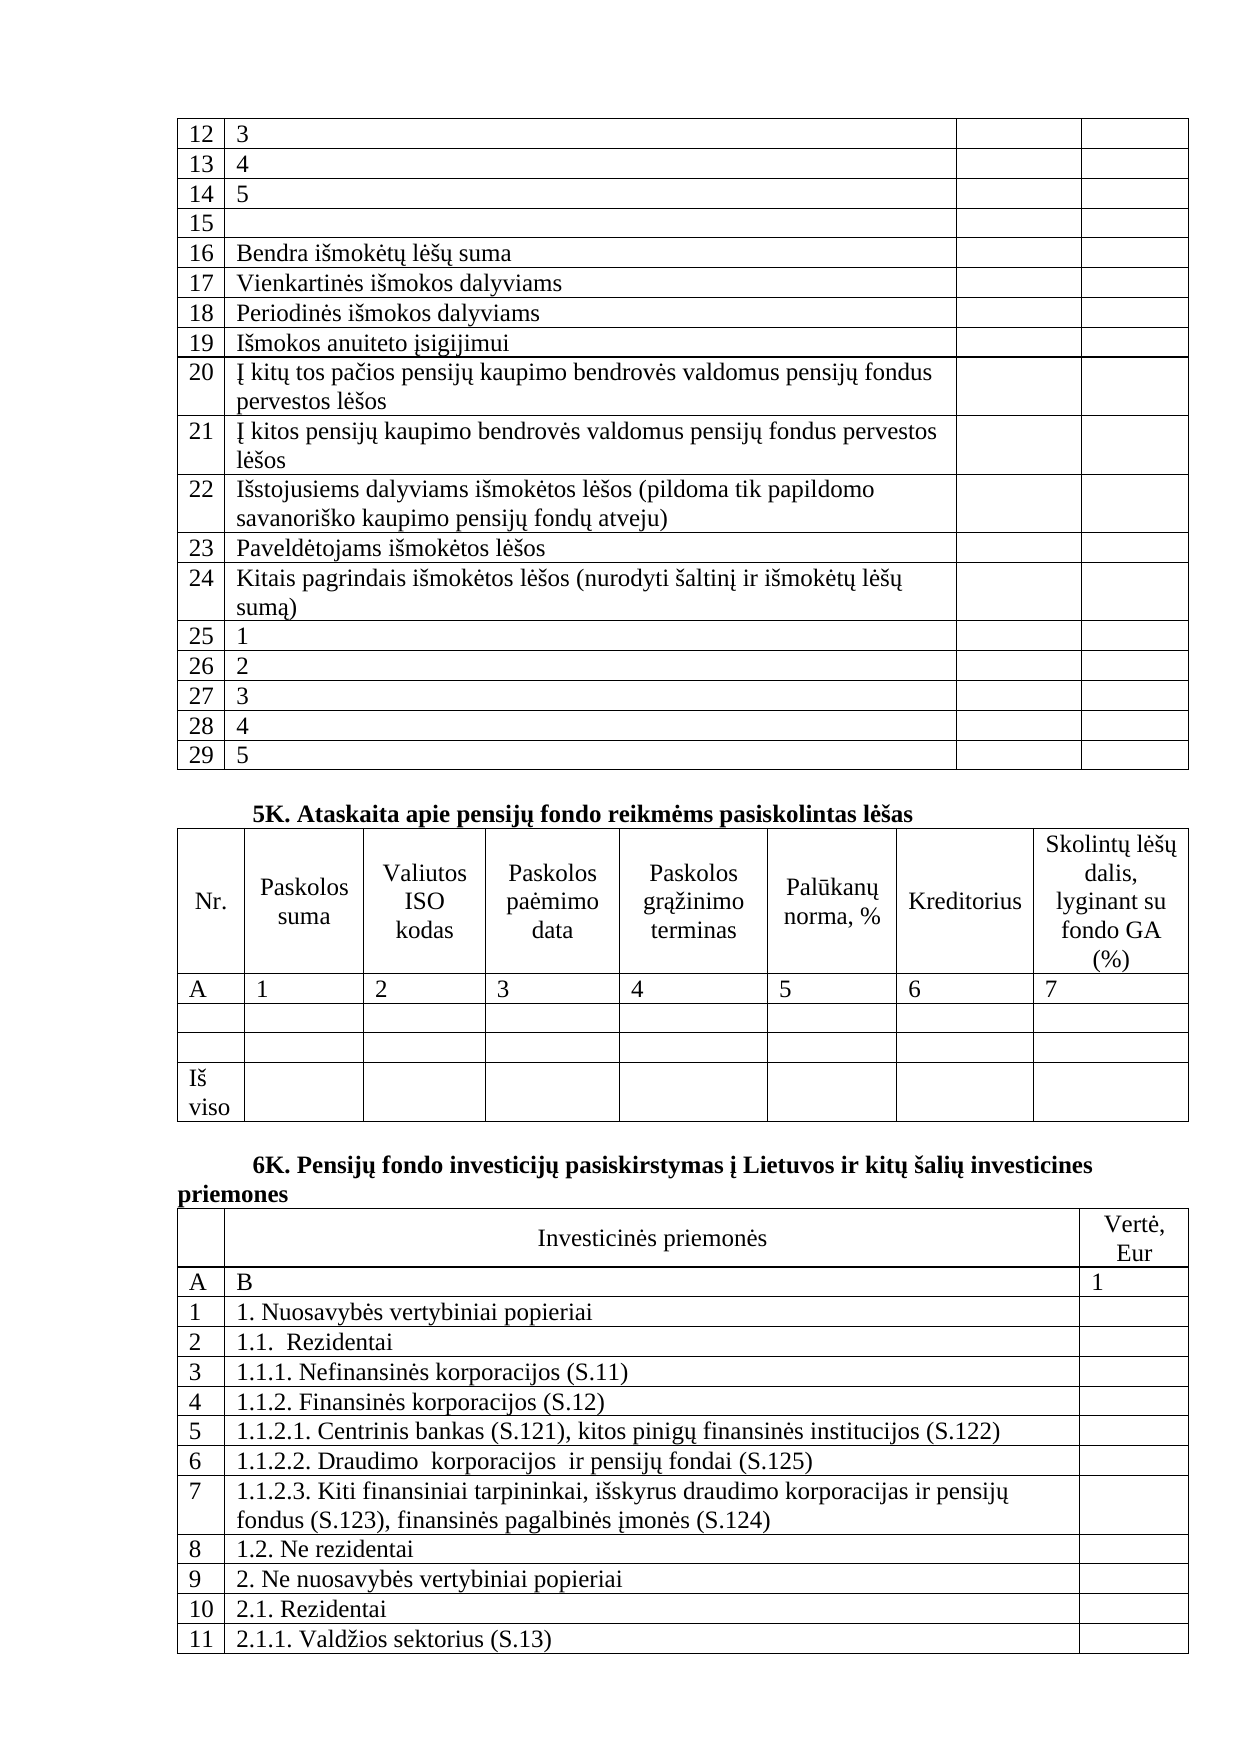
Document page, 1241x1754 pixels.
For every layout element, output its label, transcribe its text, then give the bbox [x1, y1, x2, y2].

table_cell 3 [225, 119, 956, 148]
table_cell [620, 1004, 767, 1032]
table_cell [957, 711, 1081, 739]
table_cell [1080, 1416, 1188, 1445]
table_cell 12 [178, 119, 224, 148]
table_cell [1082, 741, 1188, 769]
table_cell Vienkartinės išmokos dalyviams [225, 268, 956, 297]
table_cell Iš viso [178, 1063, 244, 1121]
table_cell 1.1. Rezidentai [225, 1327, 1079, 1356]
table_cell [1034, 1033, 1188, 1062]
table_cell [768, 1004, 896, 1032]
table_cell [897, 1033, 1033, 1062]
table_cell Kitais pagrindais išmokėtos lėšos (nurodyti šaltinį ir išmokėtų lėšų sumą) [225, 563, 956, 620]
table_cell 16 [178, 238, 224, 267]
table_cell Išmokos anuiteto įsigijimui [225, 328, 956, 356]
table_cell [1082, 179, 1188, 207]
table_cell 2.1. Rezidentai [225, 1594, 1079, 1623]
table_cell [1082, 209, 1188, 237]
table_cell 1 [1080, 1268, 1188, 1296]
table_cell 21 [178, 416, 224, 473]
table_cell A [178, 1268, 224, 1296]
table_cell [1080, 1535, 1188, 1563]
table_cell [1082, 268, 1188, 297]
table_cell [768, 1063, 896, 1121]
table_cell 7 [178, 1476, 224, 1533]
table_cell [957, 179, 1081, 207]
table_cell 3 [486, 974, 619, 1002]
table_cell [957, 533, 1081, 562]
table_cell 27 [178, 681, 224, 710]
table_cell 13 [178, 149, 224, 178]
table_cell 4 [225, 149, 956, 178]
table_cell 4 [225, 711, 956, 739]
table_cell [486, 1004, 619, 1032]
table_cell [1034, 1063, 1188, 1121]
table_cell 1.1.2.2. Draudimo korporacijos ir pensijų fondai (S.125) [225, 1446, 1079, 1475]
table_header Skolintų lėšų dalis, lyginant su fondo GA (%) [1034, 829, 1188, 973]
table_cell [1082, 621, 1188, 650]
table_cell [957, 149, 1081, 178]
table_cell 2 [225, 651, 956, 680]
table_cell 3 [178, 1357, 224, 1386]
table_cell [957, 209, 1081, 237]
table_cell [245, 1033, 363, 1062]
table_cell 24 [178, 563, 224, 620]
table_cell [620, 1063, 767, 1121]
table_cell 1 [178, 1297, 224, 1326]
table_cell [1080, 1564, 1188, 1593]
table_cell [768, 1033, 896, 1062]
table_cell 1 [245, 974, 363, 1002]
table_header Investicinės priemonės [225, 1209, 1079, 1266]
table_cell 15 [178, 209, 224, 237]
table_cell Į kitos pensijų kaupimo bendrovės valdomus pensijų fondus pervestos lėšos [225, 416, 956, 473]
table_cell 25 [178, 621, 224, 650]
table_cell [364, 1033, 485, 1062]
table_header Nr. [178, 829, 244, 973]
table_header Paskolos suma [245, 829, 363, 973]
table_cell [1082, 149, 1188, 178]
table_cell [957, 238, 1081, 267]
table_cell 2 [364, 974, 485, 1002]
table_cell [364, 1063, 485, 1121]
text 5K. Ataskaita apie pensijų fondo reikmėms pasiskolintas lėšas [177, 799, 1166, 828]
table_cell 11 [178, 1624, 224, 1653]
table_cell [225, 209, 956, 237]
table_cell 6 [897, 974, 1033, 1002]
table_cell [957, 651, 1081, 680]
table_cell [957, 416, 1081, 473]
table_cell [1080, 1624, 1188, 1653]
table_cell 2 [178, 1327, 224, 1356]
table_cell [957, 563, 1081, 620]
table_cell [957, 621, 1081, 650]
table_cell Į kitų tos pačios pensijų kaupimo bendrovės valdomus pensijų fondus pervestos lėšos [225, 358, 956, 415]
table_cell 5 [225, 741, 956, 769]
table_cell [1082, 358, 1188, 415]
table_header Paskolos paėmimo data [486, 829, 619, 973]
table_cell 22 [178, 475, 224, 532]
text 6K. Pensijų fondo investicijų pasiskirstymas į Lietuvos ir kitų šalių investicines priemones [177, 1150, 1166, 1208]
table_cell [620, 1033, 767, 1062]
table_cell 19 [178, 328, 224, 356]
table_cell 28 [178, 711, 224, 739]
table_cell [957, 268, 1081, 297]
table_cell A [178, 974, 244, 1002]
table_cell 10 [178, 1594, 224, 1623]
table_cell 17 [178, 268, 224, 297]
table_header Palūkanų norma, % [768, 829, 896, 973]
table_cell [957, 358, 1081, 415]
table_cell 2.1.1. Valdžios sektorius (S.13) [225, 1624, 1079, 1653]
table_cell 8 [178, 1535, 224, 1563]
table_cell Bendra išmokėtų lėšų suma [225, 238, 956, 267]
table_cell [1082, 416, 1188, 473]
table_cell [245, 1004, 363, 1032]
table_cell 20 [178, 358, 224, 415]
table_cell 1.1.2.1. Centrinis bankas (S.121), kitos pinigų finansinės institucijos (S.122) [225, 1416, 1079, 1445]
table_cell [957, 741, 1081, 769]
table_cell 26 [178, 651, 224, 680]
table_cell Periodinės išmokos dalyviams [225, 298, 956, 327]
table_cell [1080, 1446, 1188, 1475]
table_cell 18 [178, 298, 224, 327]
table_cell [897, 1063, 1033, 1121]
table_cell [957, 475, 1081, 532]
table_cell [957, 119, 1081, 148]
table_cell 14 [178, 179, 224, 207]
table_cell 1.1.2. Finansinės korporacijos (S.12) [225, 1387, 1079, 1415]
table_cell B [225, 1268, 1079, 1296]
table_header Vertė, Eur [1080, 1209, 1188, 1266]
table_cell [486, 1063, 619, 1121]
table_header Valiutos ISO kodas [364, 829, 485, 973]
table_cell [178, 1004, 244, 1032]
table_cell [245, 1063, 363, 1121]
table_cell [1082, 119, 1188, 148]
table_cell 1.2. Ne rezidentai [225, 1535, 1079, 1563]
table_cell [1082, 651, 1188, 680]
table_cell [1080, 1327, 1188, 1356]
table_cell [1080, 1594, 1188, 1623]
table_cell [1034, 1004, 1188, 1032]
table_cell [486, 1033, 619, 1062]
table_cell [1082, 475, 1188, 532]
table_cell [1082, 238, 1188, 267]
table_cell 9 [178, 1564, 224, 1593]
table_cell Išstojusiems dalyviams išmokėtos lėšos (pildoma tik papildomo savanoriško kaupimo pensijų fondų atveju) [225, 475, 956, 532]
table_cell [364, 1004, 485, 1032]
table_cell [1082, 328, 1188, 356]
table_cell [1082, 298, 1188, 327]
table_cell 29 [178, 741, 224, 769]
table_cell 1.1.2.3. Kiti finansiniai tarpininkai, išskyrus draudimo korporacijas ir pensijų fondus (S.123), finansinės pagalbinės įmonės (S.124) [225, 1476, 1079, 1533]
table_cell 1. Nuosavybės vertybiniai popieriai [225, 1297, 1079, 1326]
table_cell [1080, 1387, 1188, 1415]
table_cell [1080, 1476, 1188, 1533]
table_cell 4 [620, 974, 767, 1002]
table_cell 1.1.1. Nefinansinės korporacijos (S.11) [225, 1357, 1079, 1386]
table_cell [1082, 681, 1188, 710]
table_cell 6 [178, 1446, 224, 1475]
table_cell [957, 298, 1081, 327]
table_cell [957, 328, 1081, 356]
table_cell 4 [178, 1387, 224, 1415]
table_cell 5 [178, 1416, 224, 1445]
table_cell 5 [225, 179, 956, 207]
table_header Kreditorius [897, 829, 1033, 973]
table_cell 1 [225, 621, 956, 650]
table_cell [1082, 711, 1188, 739]
table_header Paskolos grąžinimo terminas [620, 829, 767, 973]
table_cell [1080, 1357, 1188, 1386]
table_cell [1082, 563, 1188, 620]
table_cell 7 [1034, 974, 1188, 1002]
table_cell Paveldėtojams išmokėtos lėšos [225, 533, 956, 562]
table_cell 2. Ne nuosavybės vertybiniai popieriai [225, 1564, 1079, 1593]
table_cell [178, 1033, 244, 1062]
table_cell [897, 1004, 1033, 1032]
table_cell [1082, 533, 1188, 562]
table_cell [1080, 1297, 1188, 1326]
table_cell [957, 681, 1081, 710]
table_cell 23 [178, 533, 224, 562]
table_cell 3 [225, 681, 956, 710]
table_header [178, 1209, 224, 1266]
table_cell 5 [768, 974, 896, 1002]
